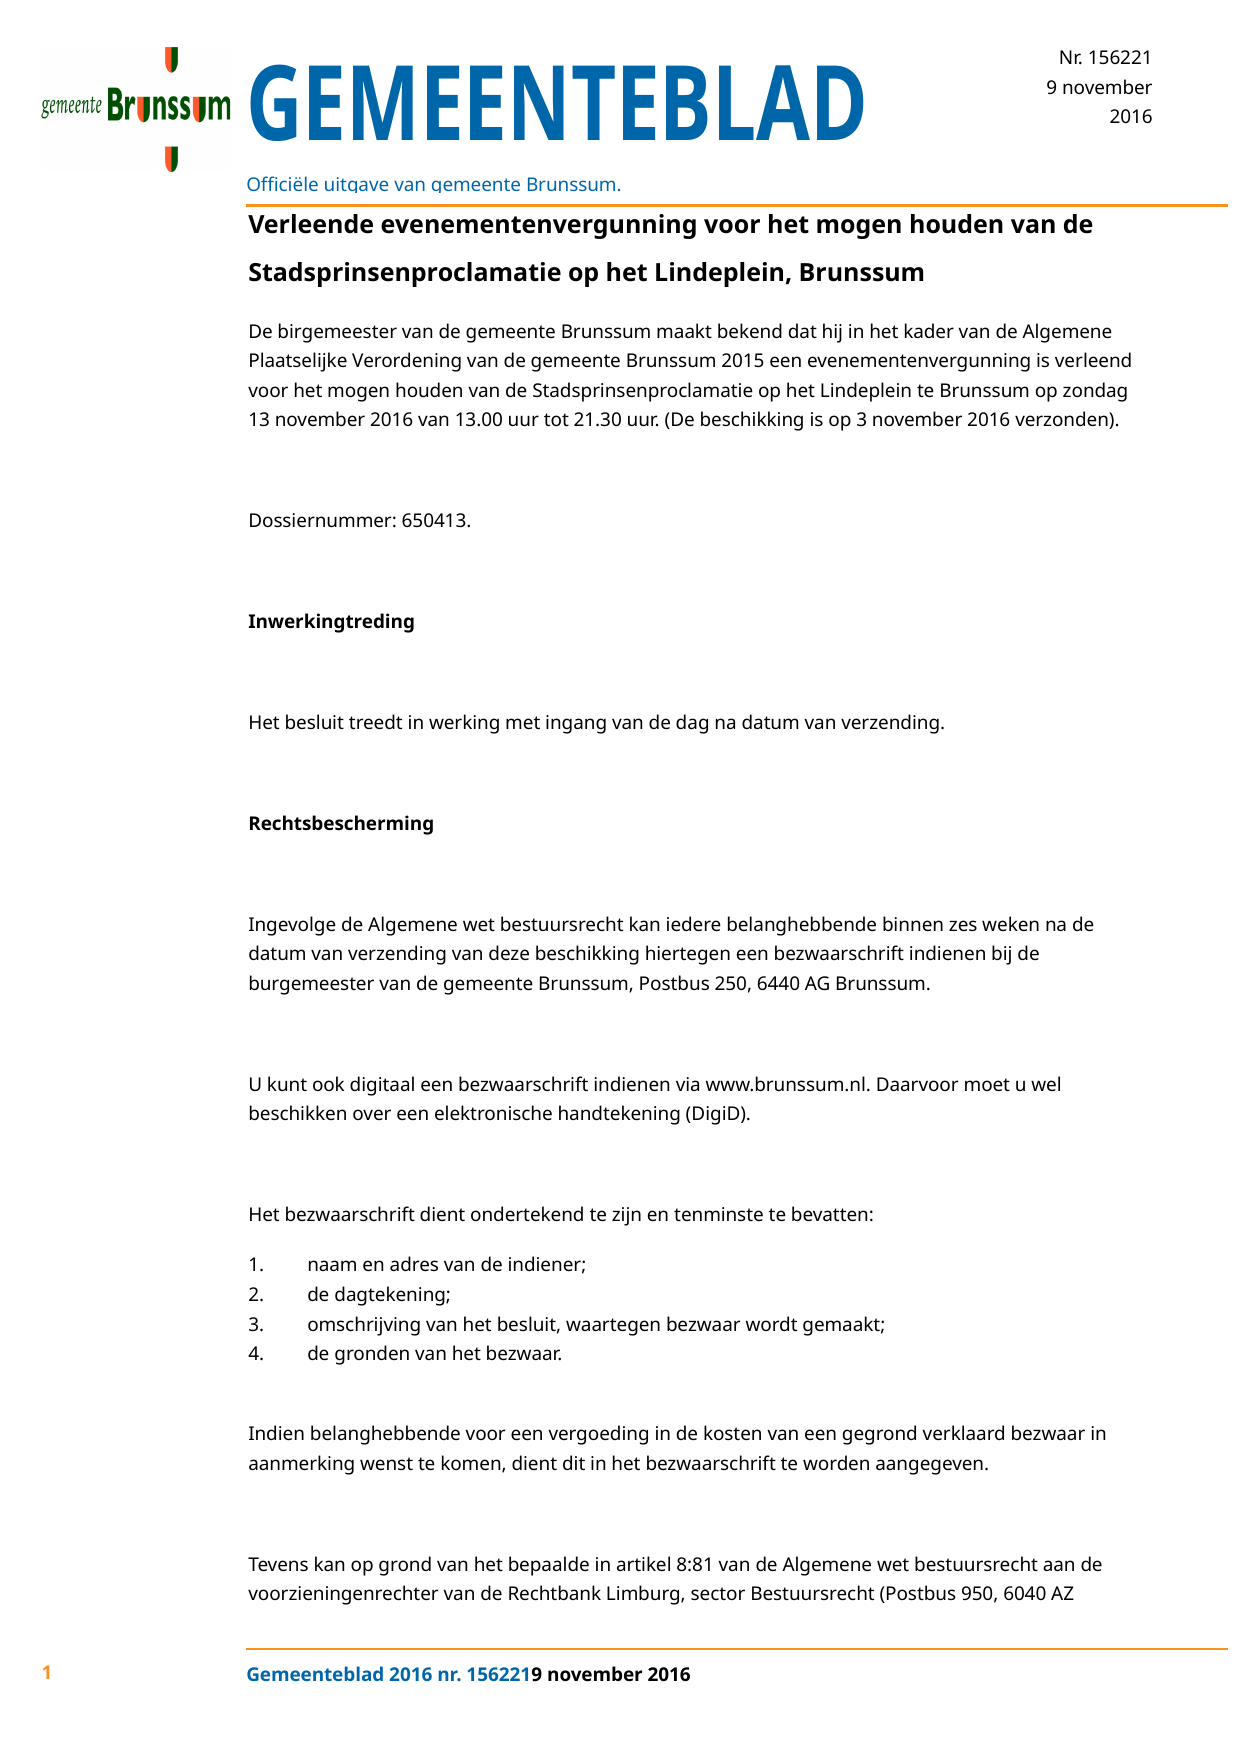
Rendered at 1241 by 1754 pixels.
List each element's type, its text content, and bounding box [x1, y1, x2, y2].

picture [41, 47, 231, 172]
text Het bezwaarschrift dient ondertekend te zijn en tenminste te bevatten: [248, 1201, 1152, 1227]
text Inwerkingtreding [248, 608, 1152, 634]
text Indien belanghebbende voor een vergoeding in de kosten van een gegrond verklaard bezwaar in aanmerking wenst te komen, dient dit in het bezwaarschrift te worden aangegeven. [248, 1420, 1152, 1476]
list omschrijving van het besluit, waartegen bezwaar wordt gemaakt; [248, 1311, 1152, 1337]
text Verleende evenementenvergunning voor het mogen houden van de Stadsprinsenproclamatie op het Lindeplein, Brunssum [248, 207, 1152, 288]
text U kunt ook digitaal een bezwaarschrift indienen via www.brunssum.nl. Daarvoor moet u wel beschikken over een elektronische handtekening (DigiD). [248, 1071, 1152, 1126]
text De birgemeester van de gemeente Brunssum maakt bekend dat hij in het kader van de Algemene Plaatselijke Verordening van de gemeente Brunssum 2015 een evenementenvergunning is verleend voor het mogen houden van de Stadsprinsenproclamatie op het Lindeplein te Brunssum op zondag 13 november 2016 van 13.00 uur tot 21.30 uur. (De beschikking is op 3 november 2016 verzonden). [248, 318, 1152, 432]
text Ingevolge de Algemene wet bestuursrecht kan iedere belanghebbende binnen zes weken na de datum van verzending van deze beschikking hiertegen een bezwaarschrift indienen bij de burgemeester van de gemeente Brunssum, Postbus 250, 6440 AG Brunssum. [248, 911, 1152, 996]
text Het besluit treedt in werking met ingang van de dag na datum van verzending. [248, 709, 1152, 735]
text Rechtsbescherming [248, 810, 1152, 836]
text Tevens kan op grond van het bepaalde in artikel 8:81 van de Algemene wet bestuursrecht aan de voorzieningenrechter van de Rechtbank Limburg, sector Bestuursrecht (Postbus 950, 6040 AZ [248, 1551, 1152, 1606]
list de gronden van het bezwaar. [248, 1340, 1152, 1366]
list naam en adres van de indiener; [248, 1252, 1152, 1277]
list de dagtekening; [248, 1281, 1152, 1307]
text Dossiernummer: 650413. [248, 507, 1152, 533]
